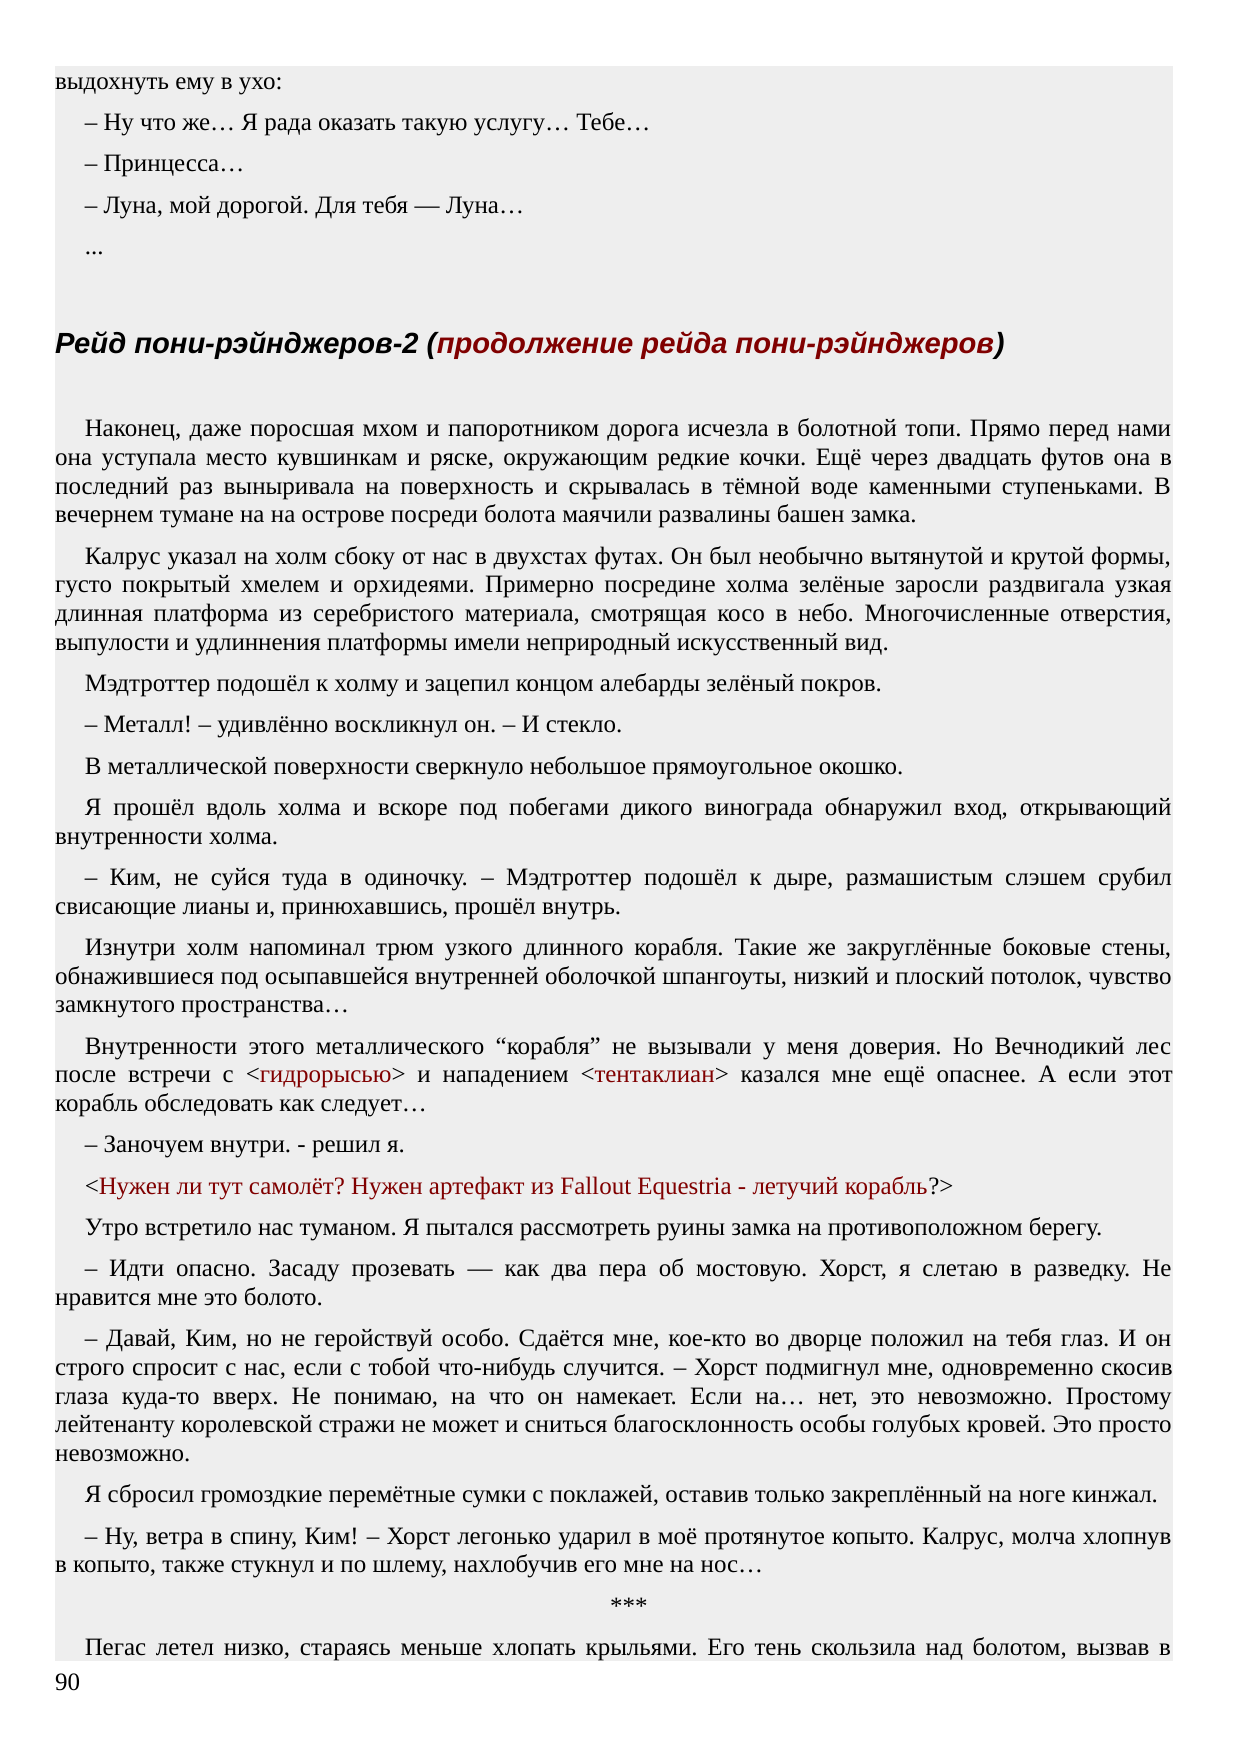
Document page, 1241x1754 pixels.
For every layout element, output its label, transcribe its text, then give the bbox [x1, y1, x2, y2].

text В металлической поверхности сверкнуло небольшое прямоугольное окошко. [55, 751, 1173, 779]
text Пегас летел низко, стараясь меньше хлопать крыльями. Его тень скользила над болотом, вызвав в [55, 1632, 1173, 1661]
text Внутренности этого металлического “корабля” не вызывали у меня доверия. Но Вечнодикий лес после встречи с <гидрорысью> и нападением <тентаклиан> казался мне ещё опаснее. А если этот корабль обследовать как следует… [55, 1031, 1173, 1117]
text Утро встретило нас туманом. Я пытался рассмотреть руины замка на противоположном берегу. [55, 1212, 1173, 1241]
subtitle Рейд пони-рэйнджеров-2 (продолжение рейда пони-рэйнджеров) [55, 326, 1173, 359]
text выдохнуть ему в ухо: [55, 66, 1173, 95]
text – Идти опасно. Засаду прозевать — как два пера об мостовую. Хорст, я слетаю в разведку. Не нравится мне это болото. [55, 1253, 1173, 1311]
text Изнутри холм напоминал трюм узкого длинного корабля. Такие же закруглённые боковые стены, обнажившиеся под осыпавшейся внутренней оболочкой шпангоуты, низкий и плоский потолок, чувство замкнутого пространства… [55, 932, 1173, 1018]
text – Ну что же… Я рада оказать такую услугу… Тебе… [55, 107, 1173, 136]
text Мэдтроттер подошёл к холму и зацепил концом алебарды зелёный покров. [55, 668, 1173, 697]
text *** [55, 1591, 1173, 1619]
text Калрус указал на холм сбоку от нас в двухстах футах. Он был необычно вытянутой и крутой формы, густо покрытый хмелем и орхидеями. Примерно посредине холма зелёные заросли раздвигала узкая длинная платформа из серебристого материала, смотрящая косо в небо. Многочисленные отверстия, выпулости и удлиннения платформы имели неприродный искусственный вид. [55, 541, 1173, 656]
text <Нужен ли тут самолёт? Нужен артефакт из Fallout Equestria - летучий корабль?> [55, 1171, 1173, 1199]
text ... [55, 231, 1173, 260]
text – Ким, не суйся туда в одиночку. – Мэдтроттер подошёл к дыре, размашистым слэшем срубил свисающие лианы и, принюхавшись, прошёл внутрь. [55, 862, 1173, 919]
text Наконец, даже поросшая мхом и папоротником дорога исчезла в болотной топи. Прямо перед нами она уступала место кувшинкам и ряске, окружающим редкие кочки. Ещё через двадцать футов она в последний раз выныривала на поверхность и скрывалась в тёмной воде каменными ступеньками. В вечернем тумане на на острове посреди болота маячили развалины башен замка. [55, 413, 1173, 528]
text – Ну, ветра в спину, Ким! – Хорст легонько ударил в моё протянутое копыто. Калрус, молча хлопнув в копыто, также стукнул и по шлему, нахлобучив его мне на нос… [55, 1521, 1173, 1578]
text Я прошёл вдоль холма и вскоре под побегами дикого винограда обнаружил вход, открывающий внутренности холма. [55, 792, 1173, 849]
text – Заночуем внутри. - решил я. [55, 1129, 1173, 1158]
text – Металл! – удивлённо воскликнул он. – И стекло. [55, 709, 1173, 738]
text Я сбросил громоздкие перемётные сумки с поклажей, оставив только закреплённый на ноге кинжал. [55, 1479, 1173, 1508]
text – Принцесса… [55, 148, 1173, 177]
text – Давай, Ким, но не геройствуй особо. Сдаётся мне, кое-кто во дворце положил на тебя глаз. И он строго спросит с нас, если с тобой что-нибудь случится. – Хорст подмигнул мне, одновременно скосив глаза куда-то вверх. Не понимаю, на что он намекает. Если на… нет, это невозможно. Простому лейтенанту королевской стражи не может и сниться благосклонность особы голубых кровей. Это просто невозможно. [55, 1323, 1173, 1467]
text – Луна, мой дорогой. Для тебя — Луна… [55, 190, 1173, 218]
